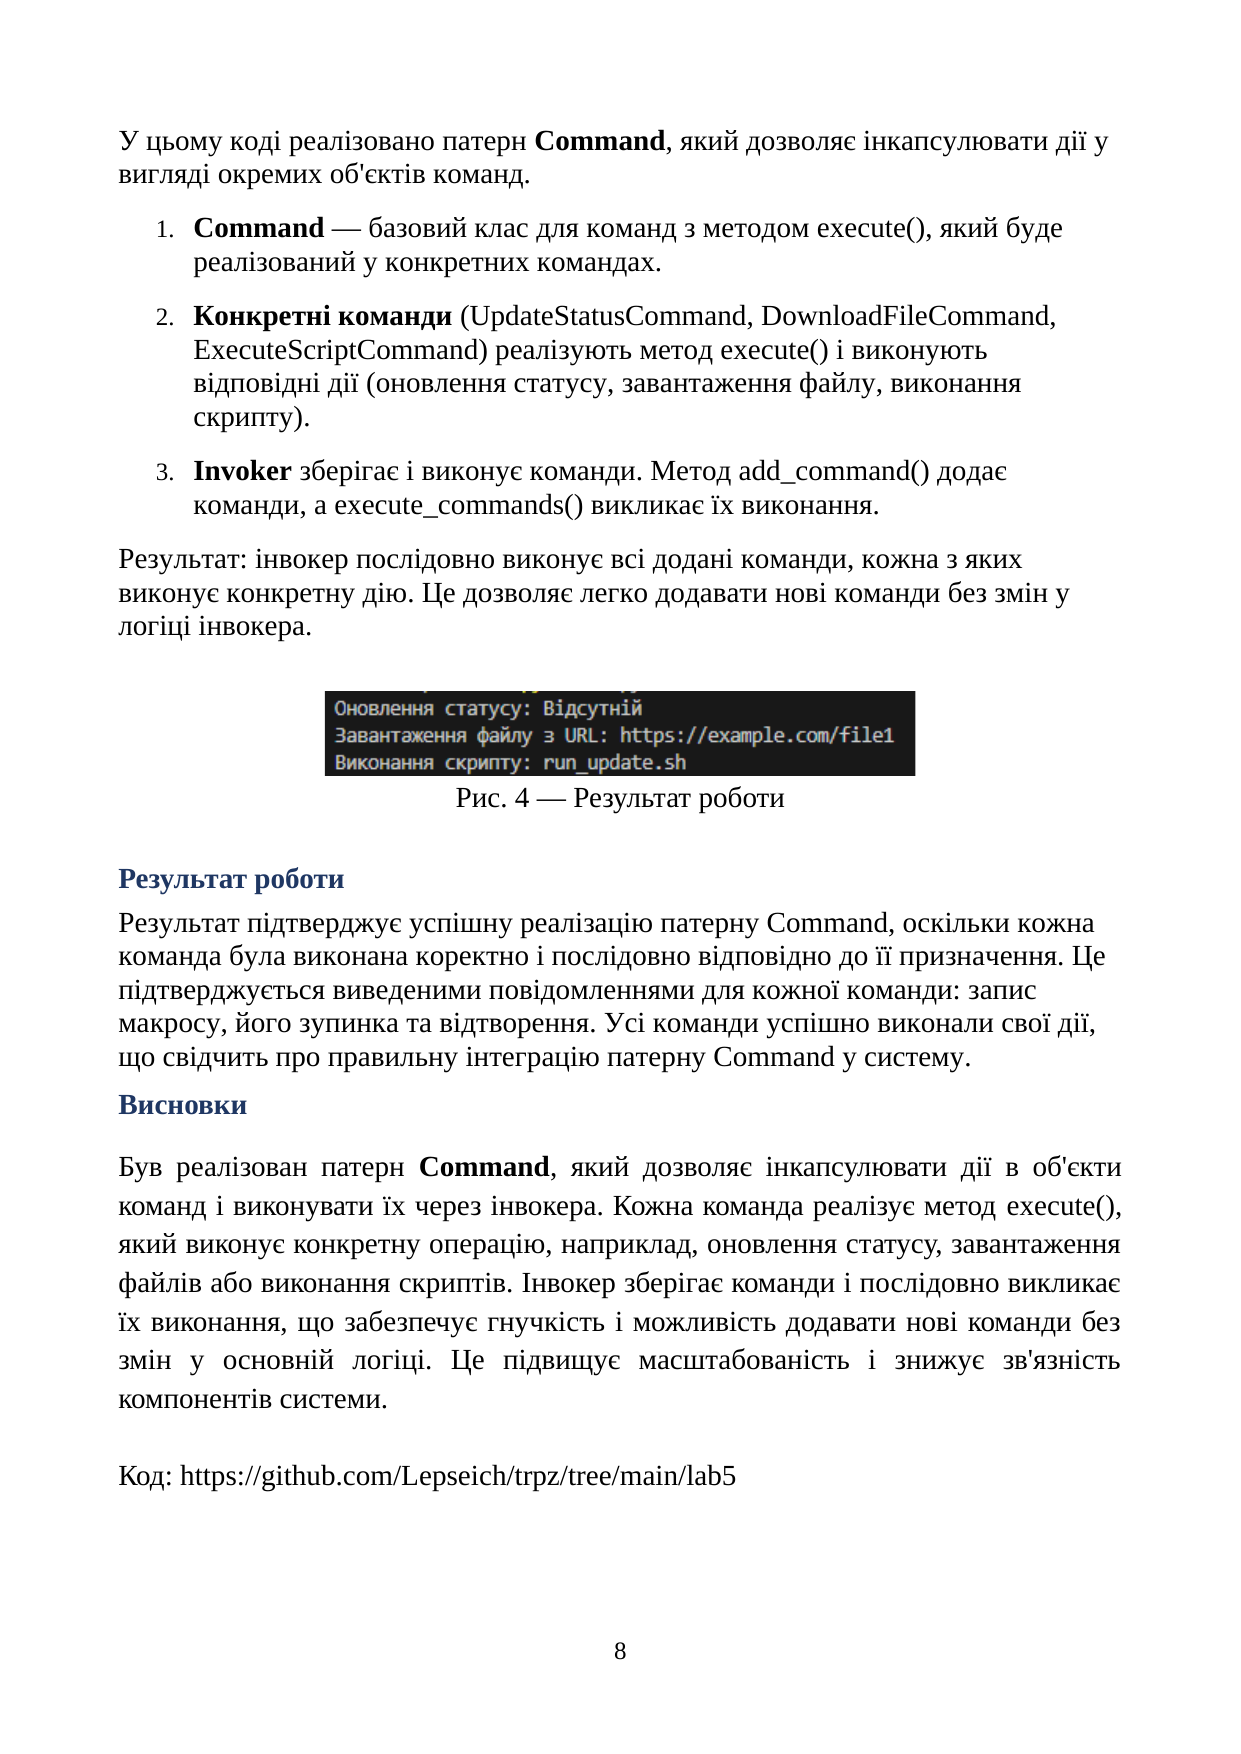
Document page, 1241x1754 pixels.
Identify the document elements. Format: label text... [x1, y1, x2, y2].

list Конкретні команди (UpdateStatusCommand, DownloadFileCommand, ExecuteScriptCommand) реалізують метод execute() і виконують відповідні дії (оновлення статусу, завантаження файлу, виконання скрипту). [156, 298, 1122, 433]
text Рис. 4 — Результат роботи [118, 780, 1122, 813]
text У цьому коді реалізовано патерн Command, який дозволяє інкапсулювати дії у вигляді окремих об'єктів команд. [118, 123, 1122, 190]
text Був реалізован патерн Command, який дозволяє інкапсулювати дії в об'єкти команд і виконувати їх через інвокера. Кожна команда реалізує метод execute(), який виконує конкретну операцію, наприклад, оновлення статусу, завантаження файлів або виконання скриптів. Інвокер зберігає команди і послідовно викликає їх виконання, що забезпечує гнучкість і можливість додавати нові команди без змін у основній логіці. Це підвищує масштабованість і знижує зв'язність компонентів системи. [118, 1149, 1122, 1414]
text Результат: інвокер послідовно виконує всі додані команди, кожна з яких виконує конкретну дію. Це дозволяє легко додавати нові команди без змін у логіці інвокера. [118, 541, 1122, 642]
subtitle Результат роботи [118, 861, 1122, 894]
subtitle Висновки [118, 1087, 1122, 1121]
list Invoker зберігає і виконує команди. Метод add_command() додає команди, а execute_commands() викликає їх виконання. [156, 453, 1122, 521]
text Код: https://github.com/Lepseich/trpz/tree/main/lab5 [118, 1458, 1122, 1491]
text Результат підтверджує успішну реалізацію патерну Command, оскільки кожна команда була виконана коректно і послідовно відповідно до її призначення. Це підтверджується виведеними повідомленнями для кожної команди: запис макросу, його зупинка та відтворення. Усі команди успішно виконали свої дії, що свідчить про правильну інтеграцію патерну Command у систему. [118, 905, 1122, 1073]
list Command — базовий клас для команд з методом execute(), який буде реалізований у конкретних командах. [156, 211, 1122, 278]
